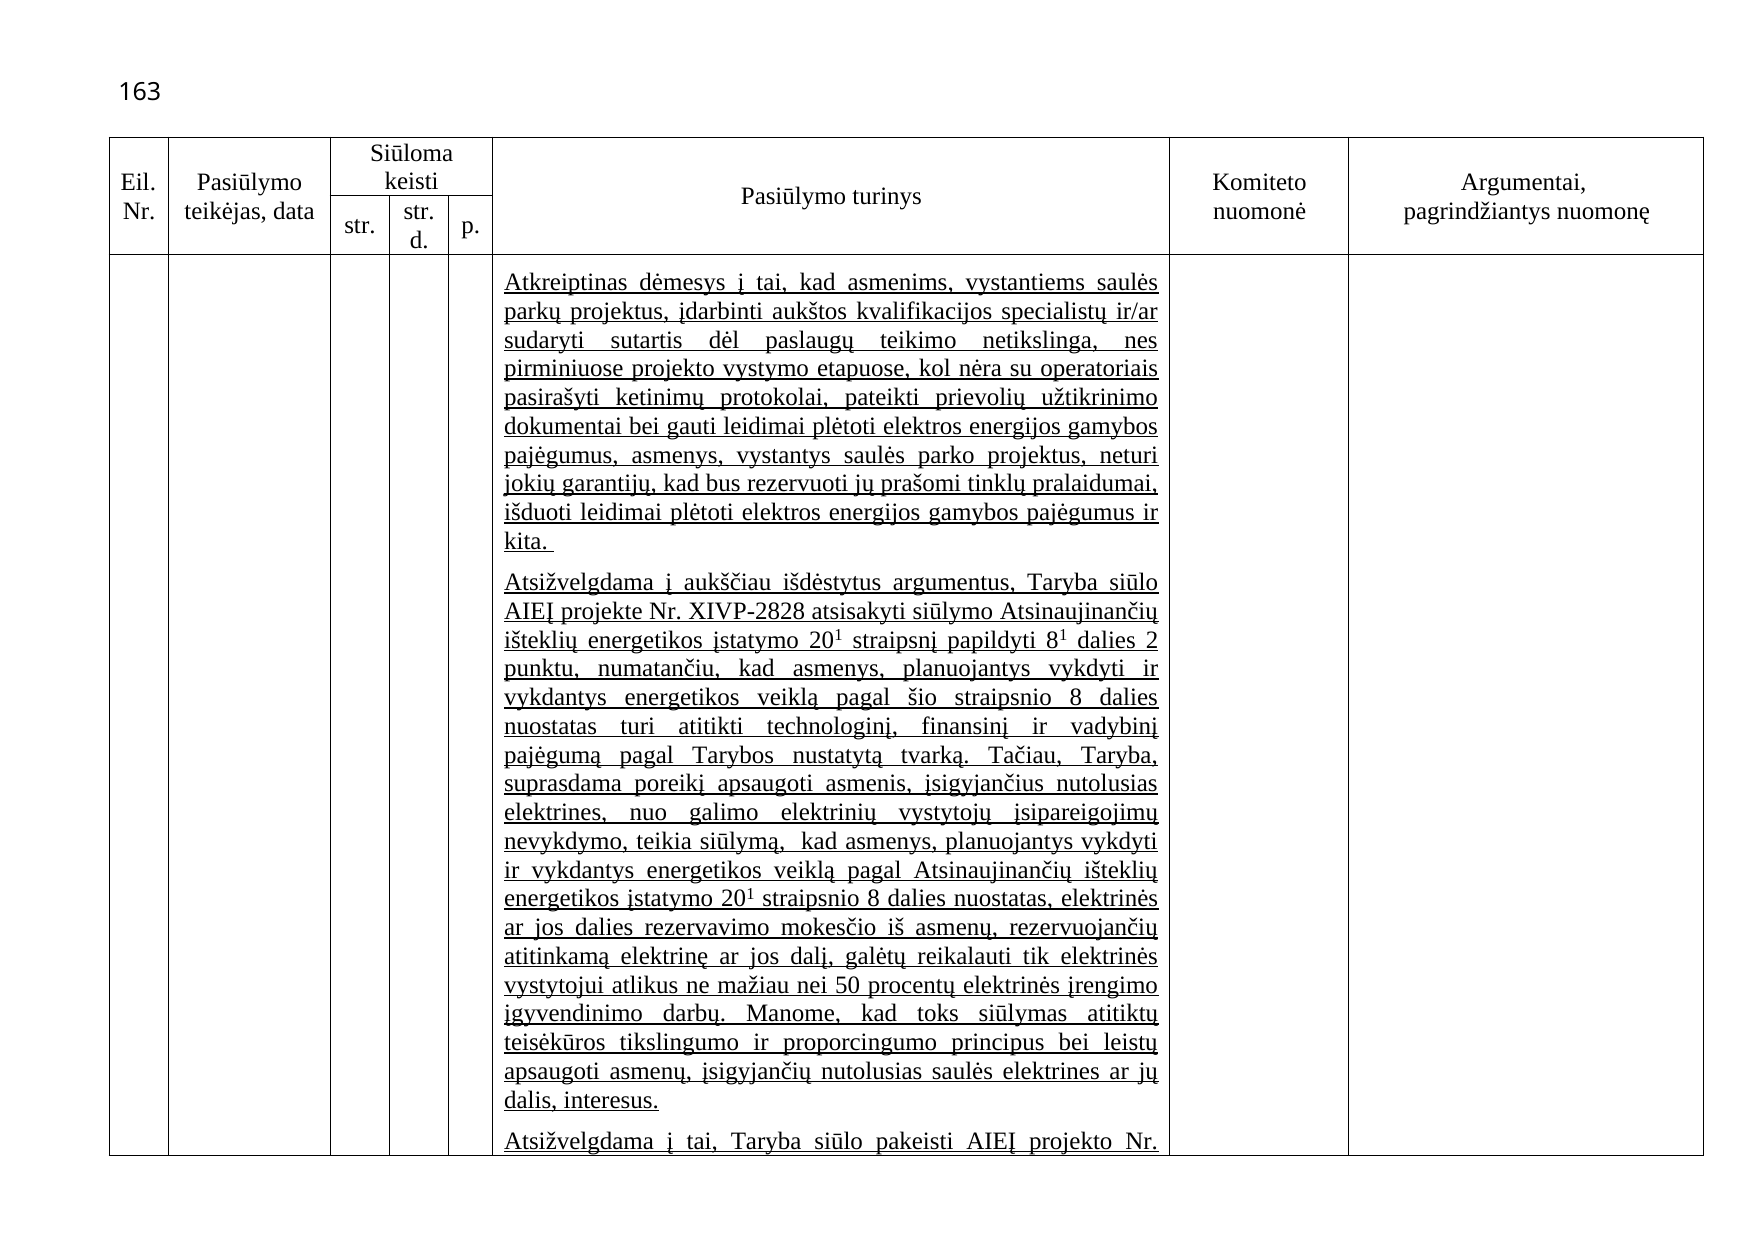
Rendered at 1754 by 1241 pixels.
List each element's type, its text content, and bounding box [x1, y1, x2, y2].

table_cell [331, 255, 389, 1155]
table_cell str. d. [390, 196, 448, 254]
table_cell [169, 255, 330, 1155]
table_cell [1170, 255, 1348, 1155]
table_cell [110, 255, 168, 1155]
table_header Pasiūlymo turinys [493, 138, 1169, 254]
table_cell [449, 255, 492, 1155]
table_header Komiteto nuomonė [1170, 138, 1348, 254]
table_header Siūloma keisti [331, 138, 492, 195]
table_header Eil. Nr. [110, 138, 168, 254]
table_header Pasiūlymo teikėjas, data [169, 138, 330, 254]
table_header Argumentai, pagrindžiantys nuomonę [1349, 138, 1703, 254]
table_cell [1349, 255, 1703, 1155]
table_cell [390, 255, 448, 1155]
table_cell p. [449, 196, 492, 254]
table_cell str. [331, 196, 389, 254]
table_cell Atkreiptinas dėmesys į tai, kad asmenims, vystantiems saulės parkų projektus, įdarbinti aukštos kvalifikacijos specialistų ir/ar sudaryti sutartis dėl paslaugų teikimo netikslinga, nes pirminiuose projekto vystymo etapuose, kol nėra su operatoriais pasirašyti ketinimų protokolai, pateikti prievolių užtikrinimo dokumentai bei gauti leidimai plėtoti elektros energijos gamybos pajėgumus, asmenys, vystantys saulės parko projektus, neturi jokių garantijų, kad bus rezervuoti jų prašomi tinklų pralaidumai, išduoti leidimai plėtoti elektros energijos gamybos pajėgumus ir kita. Atsižvelgdama į aukščiau išdėstytus argumentus, Taryba siūlo AIEĮ projekte Nr. XIVP-2828 atsisakyti siūlymo Atsinaujinančių išteklių energetikos įstatymo 201 straipsnį papildyti 81 dalies 2 punktu, numatančiu, kad asmenys, planuojantys vykdyti ir vykdantys energetikos veiklą pagal šio straipsnio 8 dalies nuostatas turi atitikti technologinį, finansinį ir vadybinį pajėgumą pagal Tarybos nustatytą tvarką. Tačiau, Taryba, suprasdama poreikį apsaugoti asmenis, įsigyjančius nutolusias elektrines, nuo galimo elektrinių vystytojų įsipareigojimų nevykdymo, teikia siūlymą, kad asmenys, planuojantys vykdyti ir vykdantys energetikos veiklą pagal Atsinaujinančių išteklių energetikos įstatymo 201 straipsnio 8 dalies nuostatas, elektrinės ar jos dalies rezervavimo mokesčio iš asmenų, rezervuojančių atitinkamą elektrinę ar jos dalį, galėtų reikalauti tik elektrinės vystytojui atlikus ne mažiau nei 50 procentų elektrinės įrengimo įgyvendinimo darbų. Manome, kad toks siūlymas atitiktų teisėkūros tikslingumo ir proporcingumo principus bei leistų apsaugoti asmenų, įsigyjančių nutolusias saulės elektrines ar jų dalis, interesus. Atsižvelgdama į tai, Taryba siūlo pakeisti AIEĮ projekto Nr. [493, 255, 1169, 1155]
